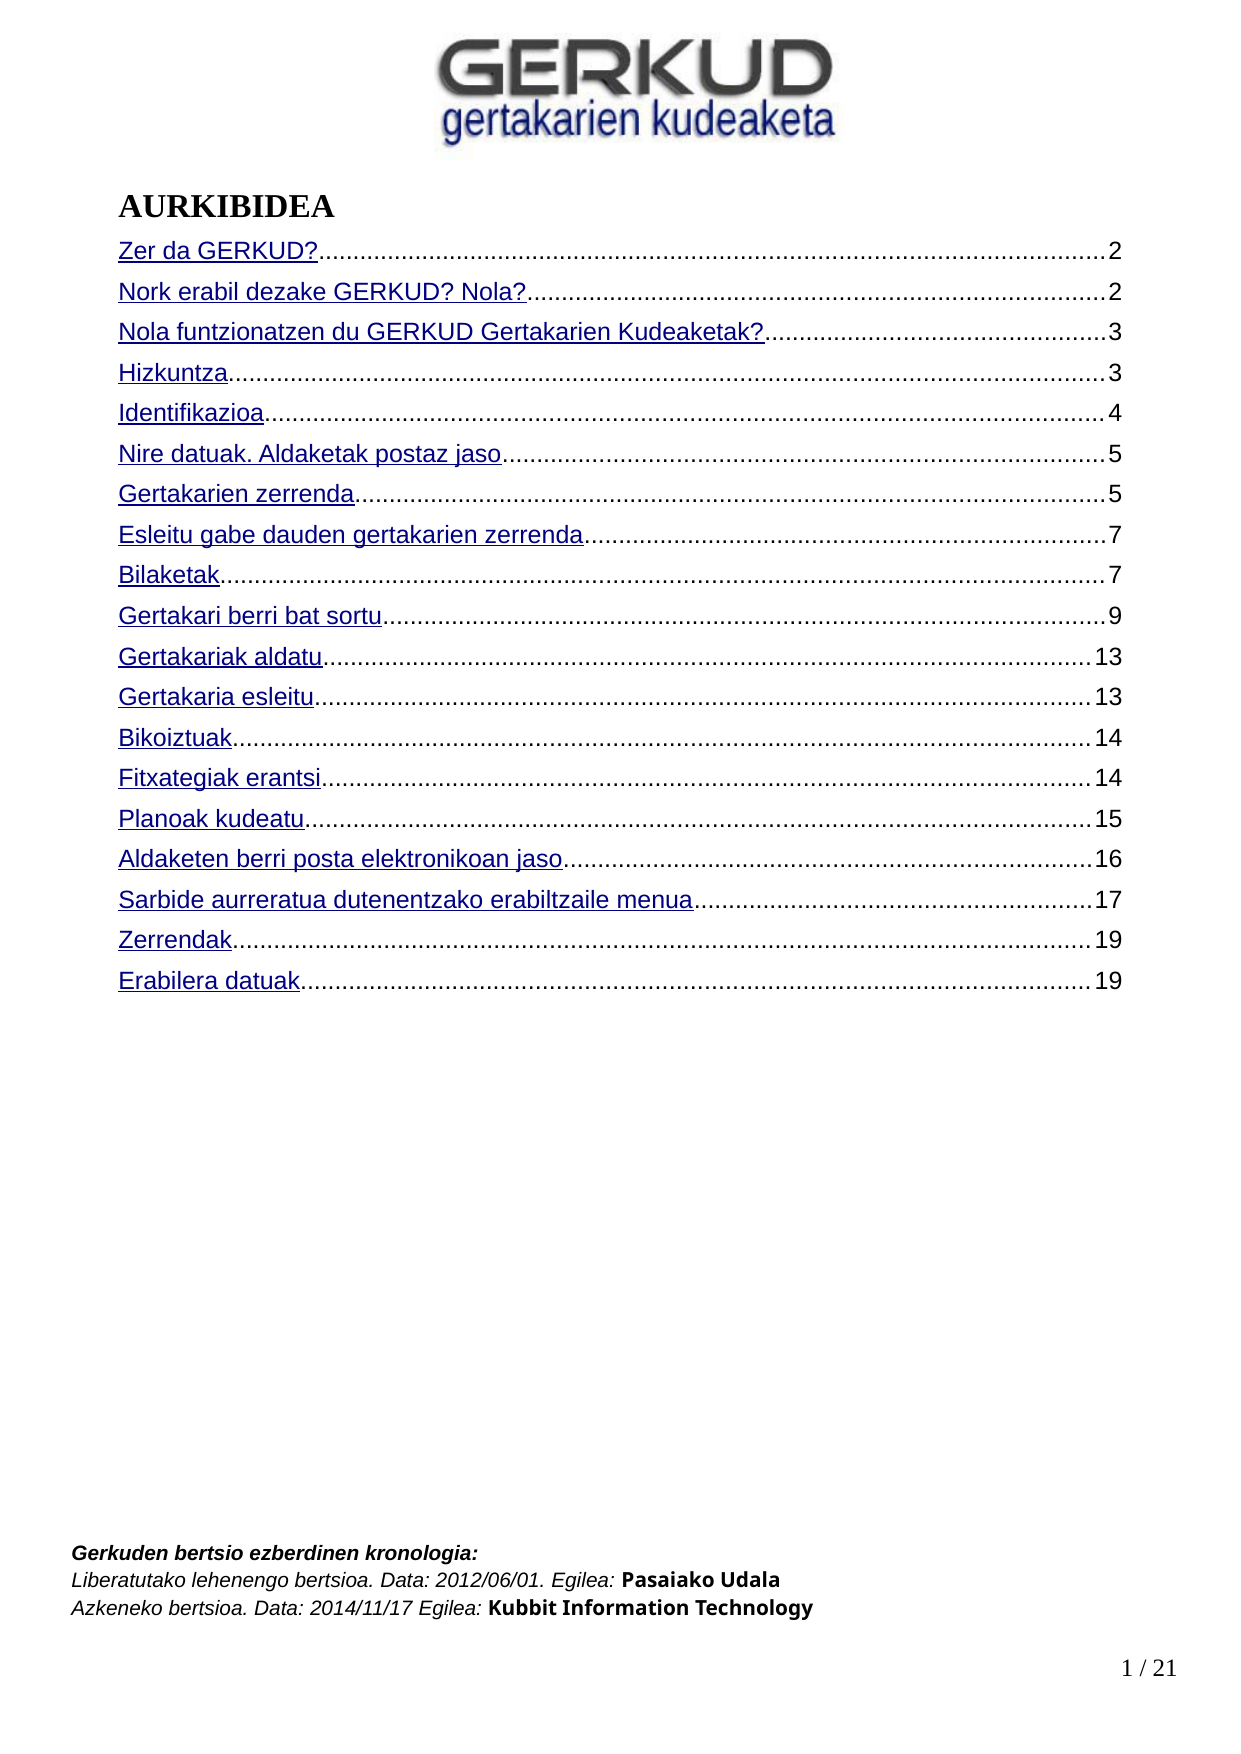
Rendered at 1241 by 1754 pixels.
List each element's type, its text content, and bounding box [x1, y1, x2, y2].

text Planoak kudeatu 15 [118, 804, 1122, 832]
text Identifikazioa 4 [118, 398, 1122, 427]
text Gertakaria esleitu 13 [118, 682, 1122, 711]
text Esleitu gabe dauden gertakarien zerrenda 7 [118, 520, 1122, 549]
text Nola funtzionatzen du GERKUD Gertakarien Kudeaketak? 3 [118, 317, 1122, 346]
text Aldaketen berri posta elektronikoan jaso 16 [118, 844, 1122, 873]
text Zerrendak 19 [118, 925, 1122, 954]
text Zer da GERKUD? 2 [118, 236, 1122, 265]
text Nire datuak. Aldaketak postaz jaso 5 [118, 439, 1122, 468]
picture [434, 23, 844, 160]
text Sarbide aurreratua dutenentzako erabiltzaile menua 17 [118, 885, 1122, 913]
text Gertakari berri bat sortu 9 [118, 601, 1122, 630]
text Hizkuntza 3 [118, 358, 1122, 387]
text Bikoiztuak 14 [118, 723, 1122, 751]
text Gertakarien zerrenda 5 [118, 479, 1122, 508]
text Gerkuden bertsio ezberdinen kronologia: [71, 1541, 1122, 1565]
text Liberatutako lehenengo bertsioa. Data: 2012/06/01. Egilea: Pasaiako Udala [71, 1565, 1122, 1593]
text Erabilera datuak 19 [118, 966, 1122, 994]
text Bilaketak 7 [118, 561, 1122, 589]
subtitle AURKIBIDEA [118, 186, 1122, 224]
text Azkeneko bertsioa. Data: 2014/11/17 Egilea: Kubbit Information Technology [71, 1593, 1122, 1622]
text Gertakariak aldatu 13 [118, 642, 1122, 670]
text Fitxategiak erantsi 14 [118, 763, 1122, 792]
text Nork erabil dezake GERKUD? Nola? 2 [118, 277, 1122, 306]
